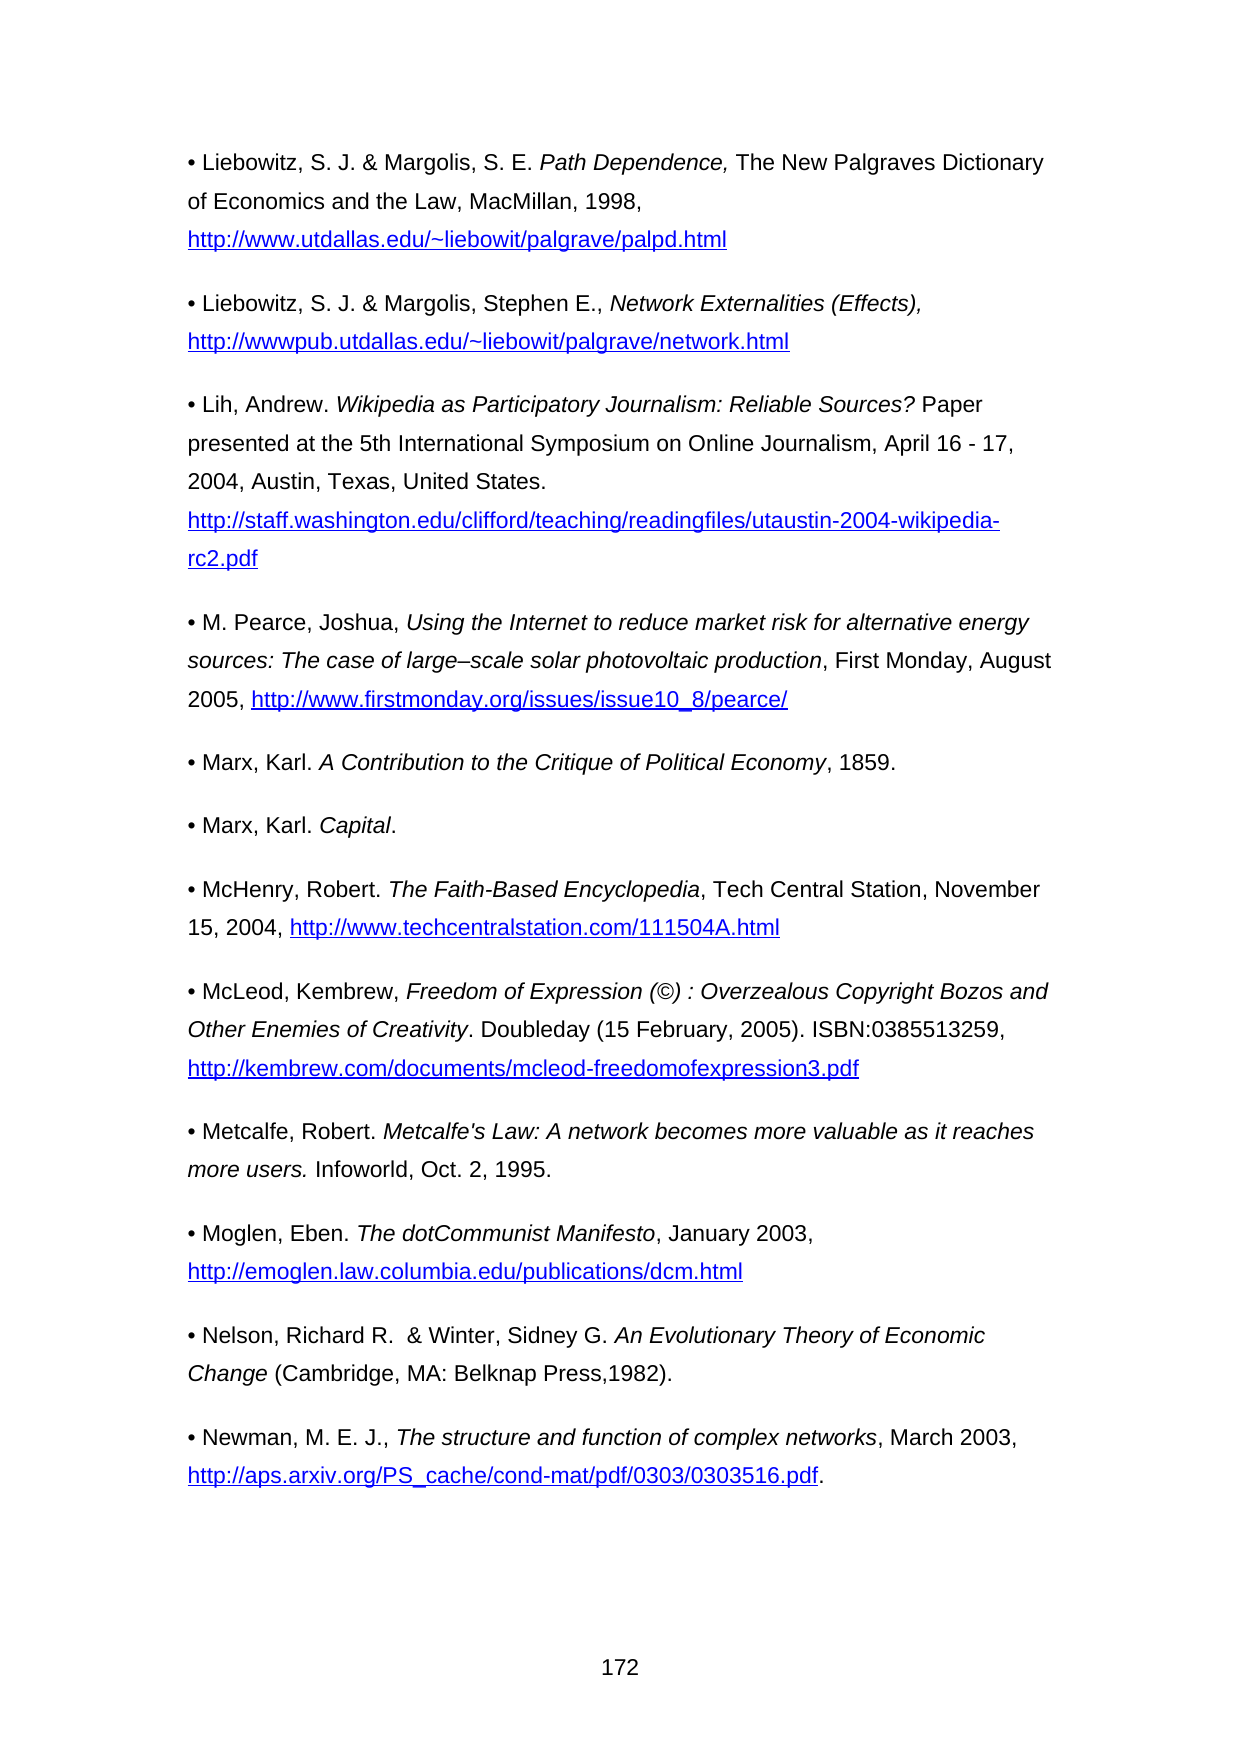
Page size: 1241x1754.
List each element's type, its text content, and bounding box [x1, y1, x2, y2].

text • McHenry, Robert. The Faith-Based Encyclopedia, Tech Central Station, November 15, 2004, http://www.techcentralstation.com/111504A.html [187, 877, 1053, 941]
text • Lih, Andrew. Wikipedia as Participatory Journalism: Reliable Sources? Paper presented at the 5th International Symposium on Online Journalism, April 16 - 17, 2004, Austin, Texas, United States. http://staff.washington.edu/clifford/teaching/readingfiles/utaustin-2004-wikipedia-rc2.pdf [187, 392, 1053, 572]
text • Liebowitz, S. J. & Margolis, S. E. Path Dependence, The New Palgraves Dictionary of Economics and the Law, MacMillan, 1998, http://www.utdallas.edu/~liebowit/palgrave/palpd.html [187, 150, 1053, 252]
text • Moglen, Eben. The dotCommunist Manifesto, January 2003, http://emoglen.law.columbia.edu/publications/dcm.html [187, 1221, 1053, 1285]
text • McLeod, Kembrew, Freedom of Expression (©) : Overzealous Copyright Bozos and Other Enemies of Creativity. Doubleday (15 February, 2005). ISBN:0385513259, http://kembrew.com/documents/mcleod-freedomofexpression3.pdf [187, 978, 1053, 1081]
text • Marx, Karl. A Contribution to the Critique of Political Economy, 1859. [187, 750, 1053, 775]
text • Liebowitz, S. J. & Margolis, Stephen E., Network Externalities (Effects), http://wwwpub.utdallas.edu/~liebowit/palgrave/network.html [187, 290, 1053, 354]
text • M. Pearce, Joshua, Using the Internet to reduce market risk for alternative energy sources: The case of large–scale solar photovoltaic production, First Monday, August 2005, http://www.firstmonday.org/issues/issue10_8/pearce/ [187, 609, 1053, 712]
text • Metcalfe, Robert. Metcalfe's Law: A network becomes more valuable as it reaches more users. Infoworld, Oct. 2, 1995. [187, 1119, 1053, 1183]
text • Newman, M. E. J., The structure and function of complex networks, March 2003, http://aps.arxiv.org/PS_cache/cond-mat/pdf/0303/0303516.pdf. [187, 1424, 1053, 1488]
text • Marx, Karl. Capital. [187, 813, 1053, 839]
text • Nelson, Richard R. & Winter, Sidney G. An Evolutionary Theory of Economic Change (Cambridge, MA: Belknap Press,1982). [187, 1322, 1053, 1387]
